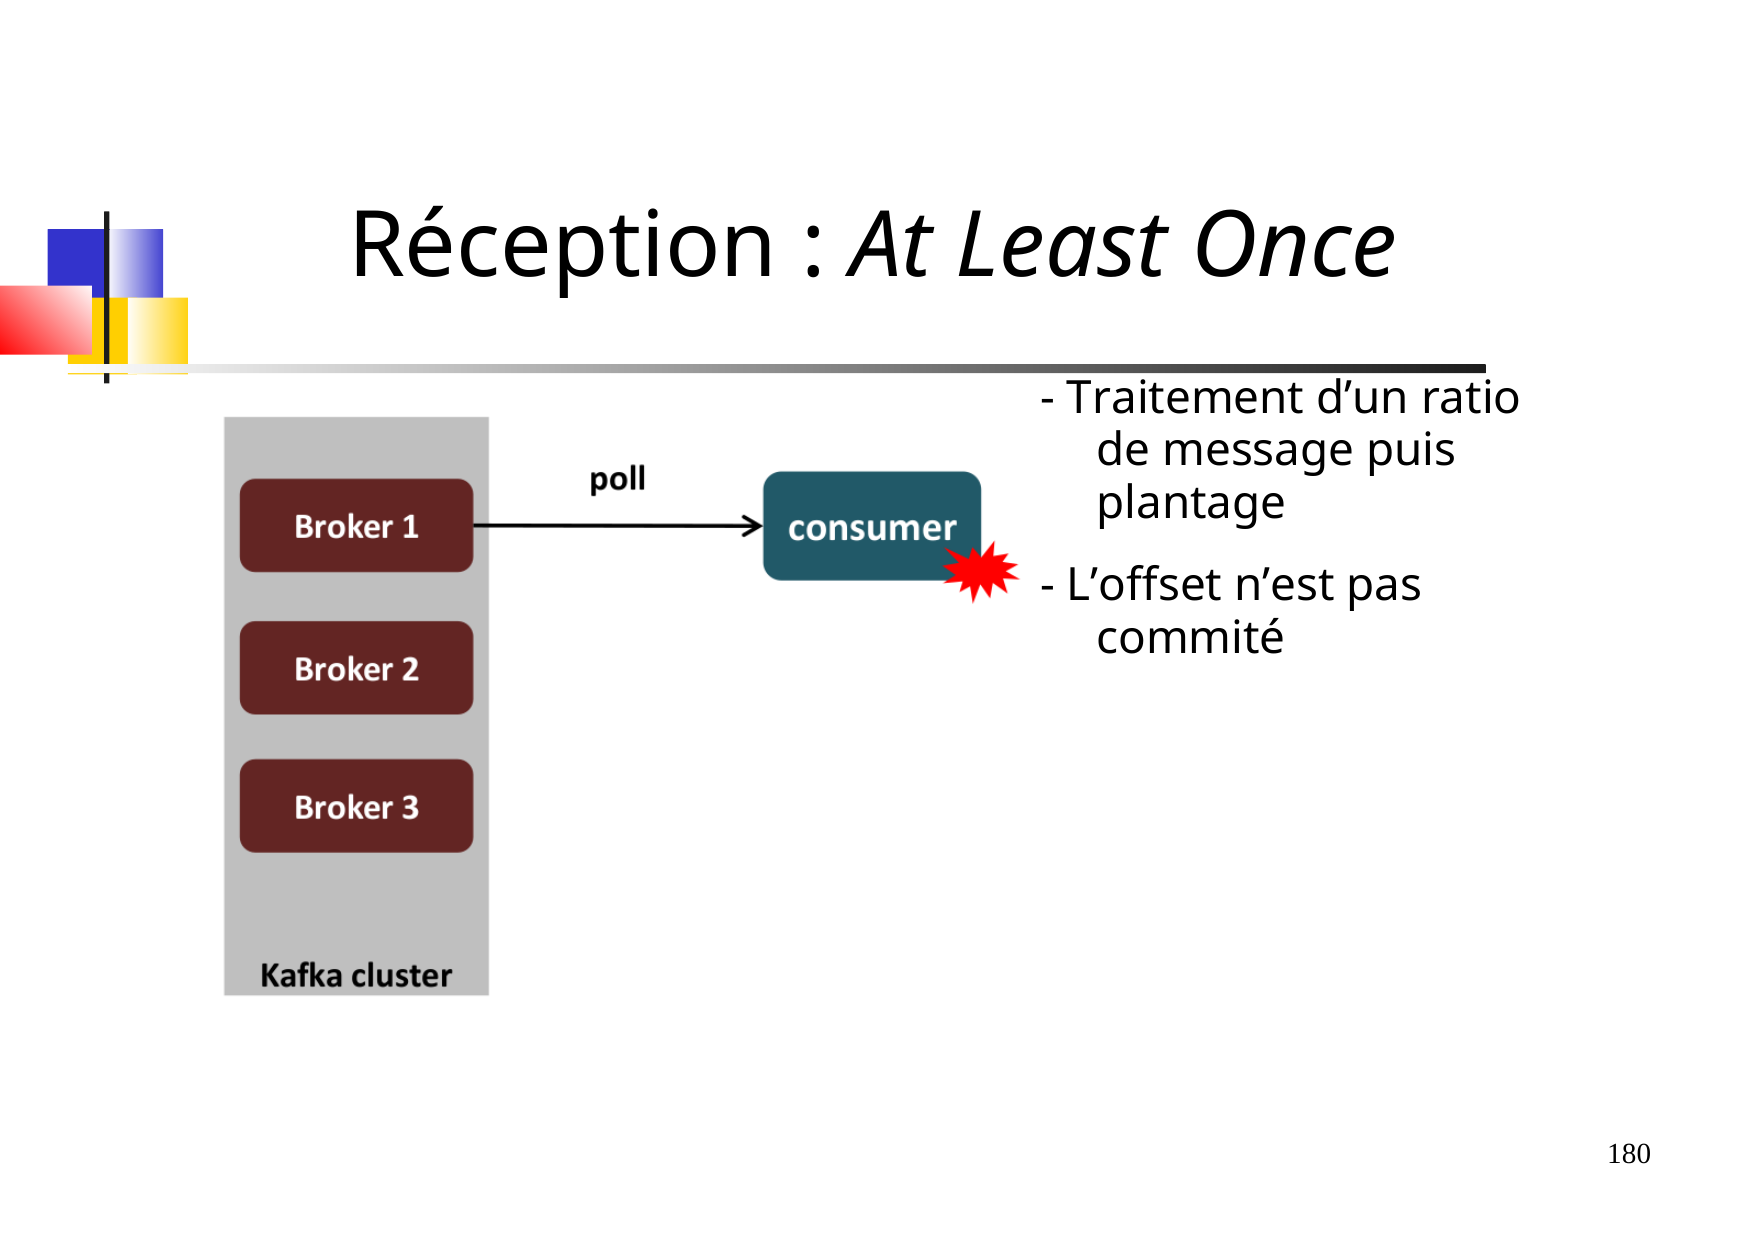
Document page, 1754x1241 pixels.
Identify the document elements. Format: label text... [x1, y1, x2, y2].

picture [183, 381, 1037, 1070]
title Réception : At Least Once [179, 139, 1567, 351]
list - Traitement d’un ratio de message puis plantage - L’offset n’est pas commité [1040, 371, 1567, 1091]
